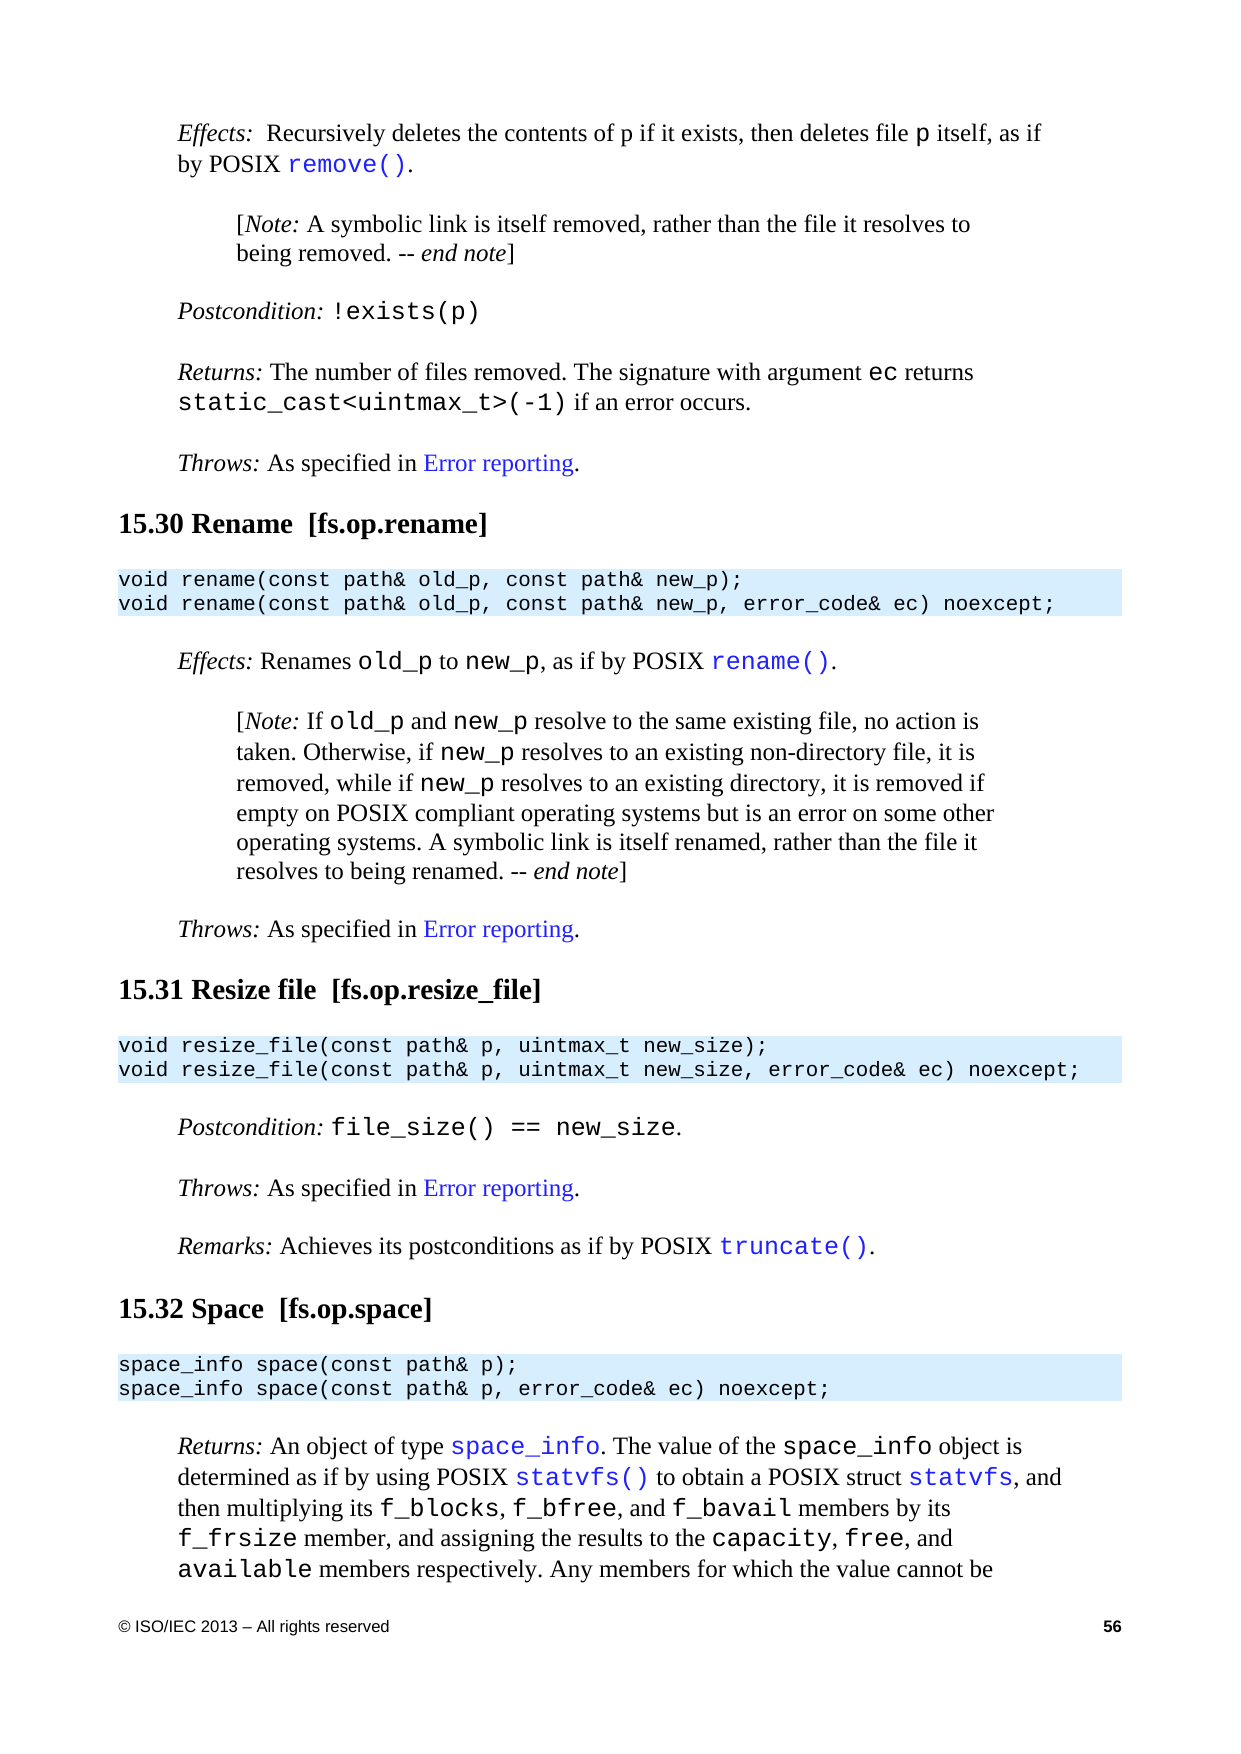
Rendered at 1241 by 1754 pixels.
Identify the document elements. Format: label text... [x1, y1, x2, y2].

text void rename(const path& old_p, const path& new_p); [118, 569, 1122, 593]
text space_info space(const path& p, error_code& ec) noexcept; [118, 1378, 1122, 1401]
text [Note: If old_p and new_p resolve to the same existing file, no action is taken. Otherwise, if new_p resolves to an existing non-directory file, it is removed, while if new_p resolves to an existing directory, it is removed if empty on POSIX compliant operating systems but is an error on some other operating systems. A symbolic link is itself renamed, rather than the file it resolves to being renamed. -- end note] [236, 706, 1004, 885]
subtitle 15.30 Rename [fs.op.rename] [118, 506, 1122, 539]
subtitle 15.32 Space [fs.op.space] [118, 1291, 1122, 1325]
text void resize_file(const path& p, uintmax_t new_size, error_code& ec) noexcept; [118, 1059, 1122, 1083]
text Postcondition: file_size() == new_size. [177, 1112, 1063, 1143]
text space_info space(const path& p); [118, 1354, 1122, 1378]
text Returns: The number of files removed. The signature with argument ec returns static_cast<uintmax_t>(-1) if an error occurs. [177, 357, 1063, 418]
subtitle 15.31 Resize file [fs.op.resize_file] [118, 972, 1122, 1006]
text Throws: As specified in Error reporting. [177, 914, 1063, 943]
text Throws: As specified in Error reporting. [177, 1173, 1063, 1201]
text Remarks: Achieves its postconditions as if by POSIX truncate(). [177, 1231, 1063, 1262]
text Returns: An object of type space_info. The value of the space_info object is determined as if by using POSIX statvfs() to obtain a POSIX struct statvfs, and then multiplying its f_blocks, f_bfree, and f_bavail members by its f_frsize member, and assigning the results to the capacity, free, and available members respectively. Any members for which the value cannot be [177, 1431, 1063, 1585]
text Throws: As specified in Error reporting. [177, 448, 1063, 476]
text Effects: Renames old_p to new_p, as if by POSIX rename(). [177, 646, 1063, 677]
text void rename(const path& old_p, const path& new_p, error_code& ec) noexcept; [118, 593, 1122, 616]
text Postcondition: !exists(p) [177, 296, 1063, 327]
text void resize_file(const path& p, uintmax_t new_size); [118, 1036, 1122, 1059]
text Effects: Recursively deletes the contents of p if it exists, then deletes file p itself, as if by POSIX remove(). [177, 118, 1063, 180]
text [Note: A symbolic link is itself removed, rather than the file it resolves to being removed. -- end note] [236, 209, 1004, 267]
